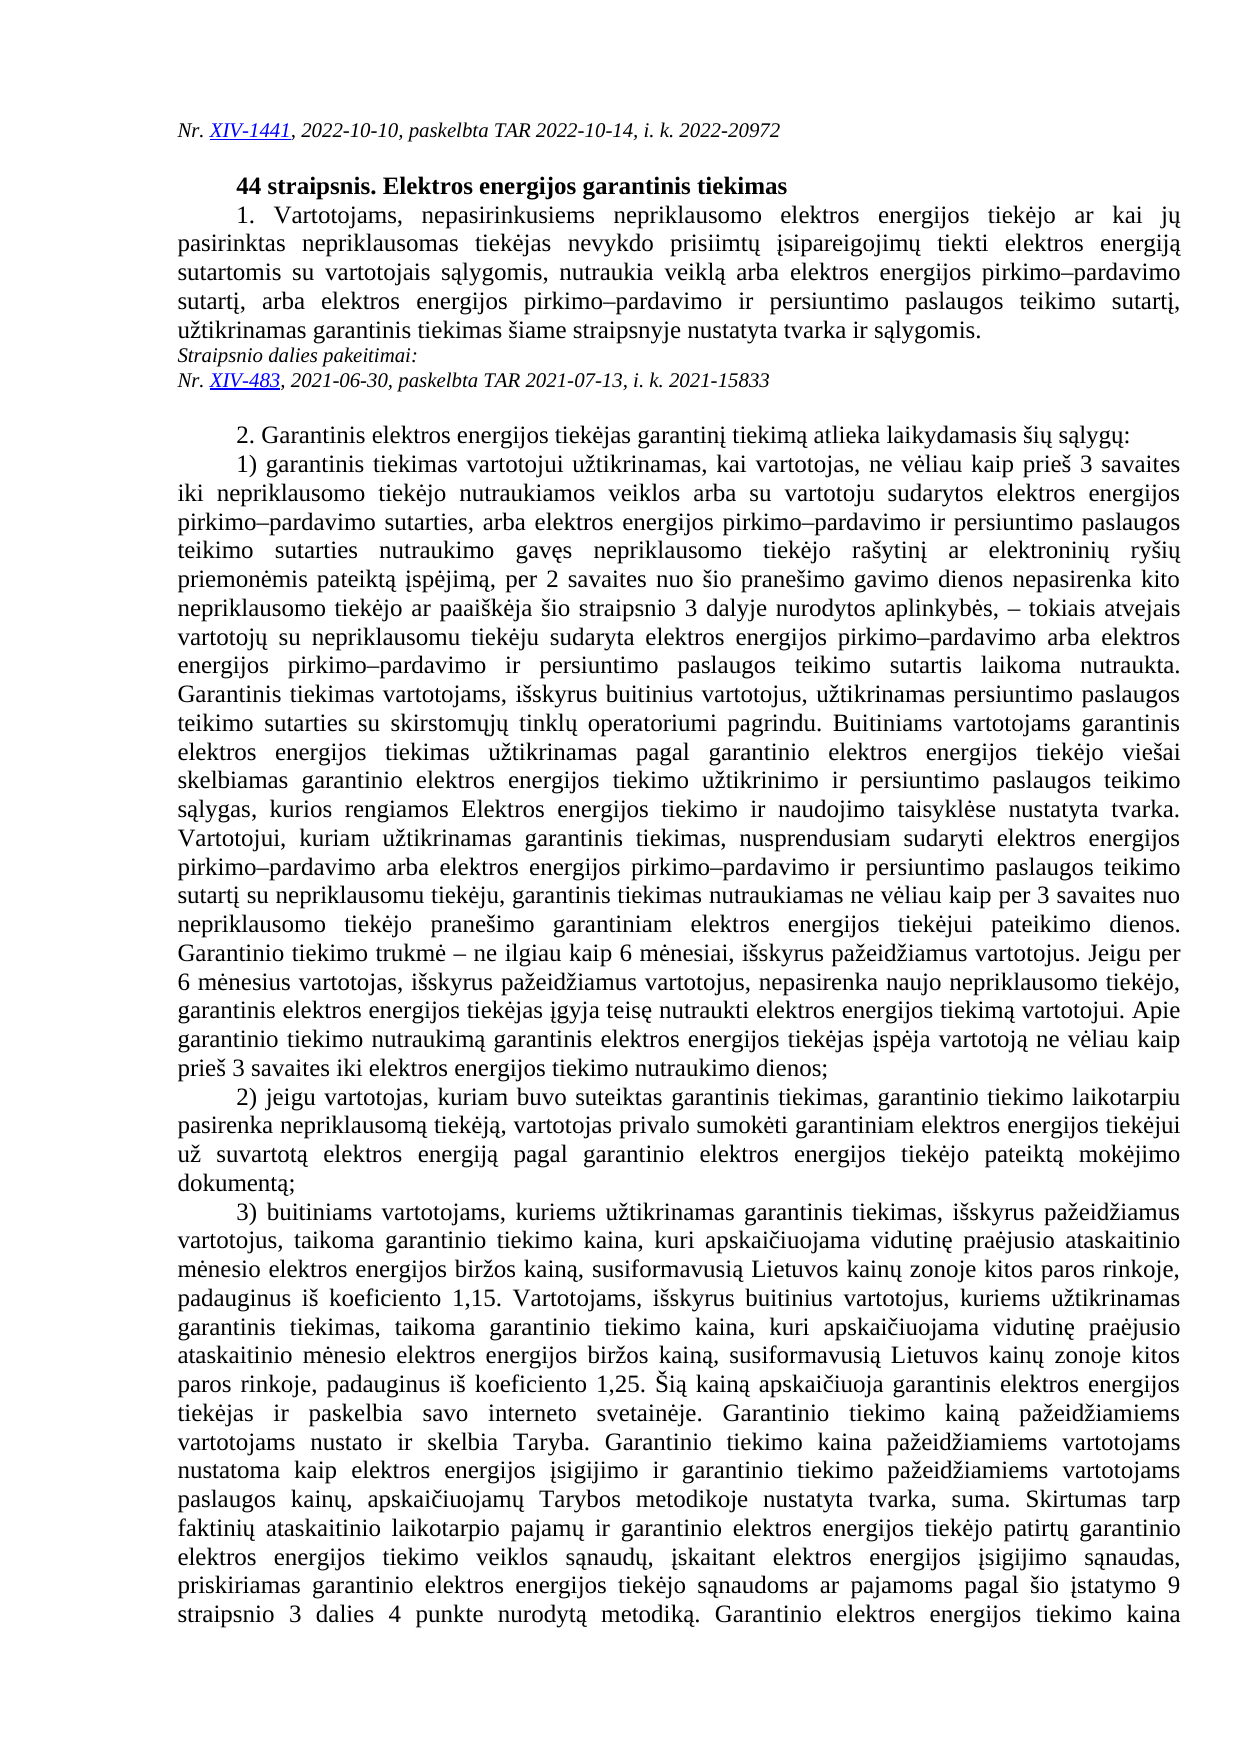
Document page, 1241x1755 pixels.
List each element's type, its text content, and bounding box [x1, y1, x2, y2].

text 1. Vartotojams, nepasirinkusiems nepriklausomo elektros energijos tiekėjo ar kai jų pasirinktas nepriklausomas tiekėjas nevykdo prisiimtų įsipareigojimų tiekti elektros energiją sutartomis su vartotojais sąlygomis, nutraukia veiklą arba elektros energijos pirkimo–pardavimo sutartį, arba elektros energijos pirkimo–pardavimo ir persiuntimo paslaugos teikimo sutartį, užtikrinamas garantinis tiekimas šiame straipsnyje nustatyta tvarka ir sąlygomis. [177, 200, 1181, 343]
text 44 straipsnis. Elektros energijos garantinis tiekimas [177, 171, 1181, 200]
text Straipsnio dalies pakeitimai: [177, 343, 1181, 367]
text 2) jeigu vartotojas, kuriam buvo suteiktas garantinis tiekimas, garantinio tiekimo laikotarpiu pasirenka nepriklausomą tiekėją, vartotojas privalo sumokėti garantiniam elektros energijos tiekėjui už suvartotą elektros energiją pagal garantinio elektros energijos tiekėjo pateiktą mokėjimo dokumentą; [177, 1082, 1181, 1197]
text Nr. XIV-483, 2021-06-30, paskelbta TAR 2021-07-13, i. k. 2021-15833 [177, 367, 1181, 392]
text Nr. XIV-1441, 2022-10-10, paskelbta TAR 2022-10-14, i. k. 2022-20972 [177, 118, 1181, 142]
text 1) garantinis tiekimas vartotojui užtikrinamas, kai vartotojas, ne vėliau kaip prieš 3 savaites iki nepriklausomo tiekėjo nutraukiamos veiklos arba su vartotoju sudarytos elektros energijos pirkimo–pardavimo sutarties, arba elektros energijos pirkimo–pardavimo ir persiuntimo paslaugos teikimo sutarties nutraukimo gavęs nepriklausomo tiekėjo rašytinį ar elektroninių ryšių priemonėmis pateiktą įspėjimą, per 2 savaites nuo šio pranešimo gavimo dienos nepasirenka kito nepriklausomo tiekėjo ar paaiškėja šio straipsnio 3 dalyje nurodytos aplinkybės, – tokiais atvejais vartotojų su nepriklausomu tiekėju sudaryta elektros energijos pirkimo–pardavimo arba elektros energijos pirkimo–pardavimo ir persiuntimo paslaugos teikimo sutartis laikoma nutraukta. Garantinis tiekimas vartotojams, išskyrus buitinius vartotojus, užtikrinamas persiuntimo paslaugos teikimo sutarties su skirstomųjų tinklų operatoriumi pagrindu. Buitiniams vartotojams garantinis elektros energijos tiekimas užtikrinamas pagal garantinio elektros energijos tiekėjo viešai skelbiamas garantinio elektros energijos tiekimo užtikrinimo ir persiuntimo paslaugos teikimo sąlygas, kurios rengiamos Elektros energijos tiekimo ir naudojimo taisyklėse nustatyta tvarka. Vartotojui, kuriam užtikrinamas garantinis tiekimas, nusprendusiam sudaryti elektros energijos pirkimo–pardavimo arba elektros energijos pirkimo–pardavimo ir persiuntimo paslaugos teikimo sutartį su nepriklausomu tiekėju, garantinis tiekimas nutraukiamas ne vėliau kaip per 3 savaites nuo nepriklausomo tiekėjo pranešimo garantiniam elektros energijos tiekėjui pateikimo dienos. Garantinio tiekimo trukmė – ne ilgiau kaip 6 mėnesiai, išskyrus pažeidžiamus vartotojus. Jeigu per 6 mėnesius vartotojas, išskyrus pažeidžiamus vartotojus, nepasirenka naujo nepriklausomo tiekėjo, garantinis elektros energijos tiekėjas įgyja teisę nutraukti elektros energijos tiekimą vartotojui. Apie garantinio tiekimo nutraukimą garantinis elektros energijos tiekėjas įspėja vartotoją ne vėliau kaip prieš 3 savaites iki elektros energijos tiekimo nutraukimo dienos; [177, 449, 1181, 1082]
text 2. Garantinis elektros energijos tiekėjas garantinį tiekimą atlieka laikydamasis šių sąlygų: [177, 420, 1181, 449]
text 3) buitiniams vartotojams, kuriems užtikrinamas garantinis tiekimas, išskyrus pažeidžiamus vartotojus, taikoma garantinio tiekimo kaina, kuri apskaičiuojama vidutinę praėjusio ataskaitinio mėnesio elektros energijos biržos kainą, susiformavusią Lietuvos kainų zonoje kitos paros rinkoje, padauginus iš koeficiento 1,15. Vartotojams, išskyrus buitinius vartotojus, kuriems užtikrinamas garantinis tiekimas, taikoma garantinio tiekimo kaina, kuri apskaičiuojama vidutinę praėjusio ataskaitinio mėnesio elektros energijos biržos kainą, susiformavusią Lietuvos kainų zonoje kitos paros rinkoje, padauginus iš koeficiento 1,25. Šią kainą apskaičiuoja garantinis elektros energijos tiekėjas ir paskelbia savo interneto svetainėje. Garantinio tiekimo kainą pažeidžiamiems vartotojams nustato ir skelbia Taryba. Garantinio tiekimo kaina pažeidžiamiems vartotojams nustatoma kaip elektros energijos įsigijimo ir garantinio tiekimo pažeidžiamiems vartotojams paslaugos kainų, apskaičiuojamų Tarybos metodikoje nustatyta tvarka, suma. Skirtumas tarp faktinių ataskaitinio laikotarpio pajamų ir garantinio elektros energijos tiekėjo patirtų garantinio elektros energijos tiekimo veiklos sąnaudų, įskaitant elektros energijos įsigijimo sąnaudas, priskiriamas garantinio elektros energijos tiekėjo sąnaudoms ar pajamoms pagal šio įstatymo 9 straipsnio 3 dalies 4 punkte nurodytą metodiką. Garantinio elektros energijos tiekimo kaina [177, 1197, 1181, 1628]
